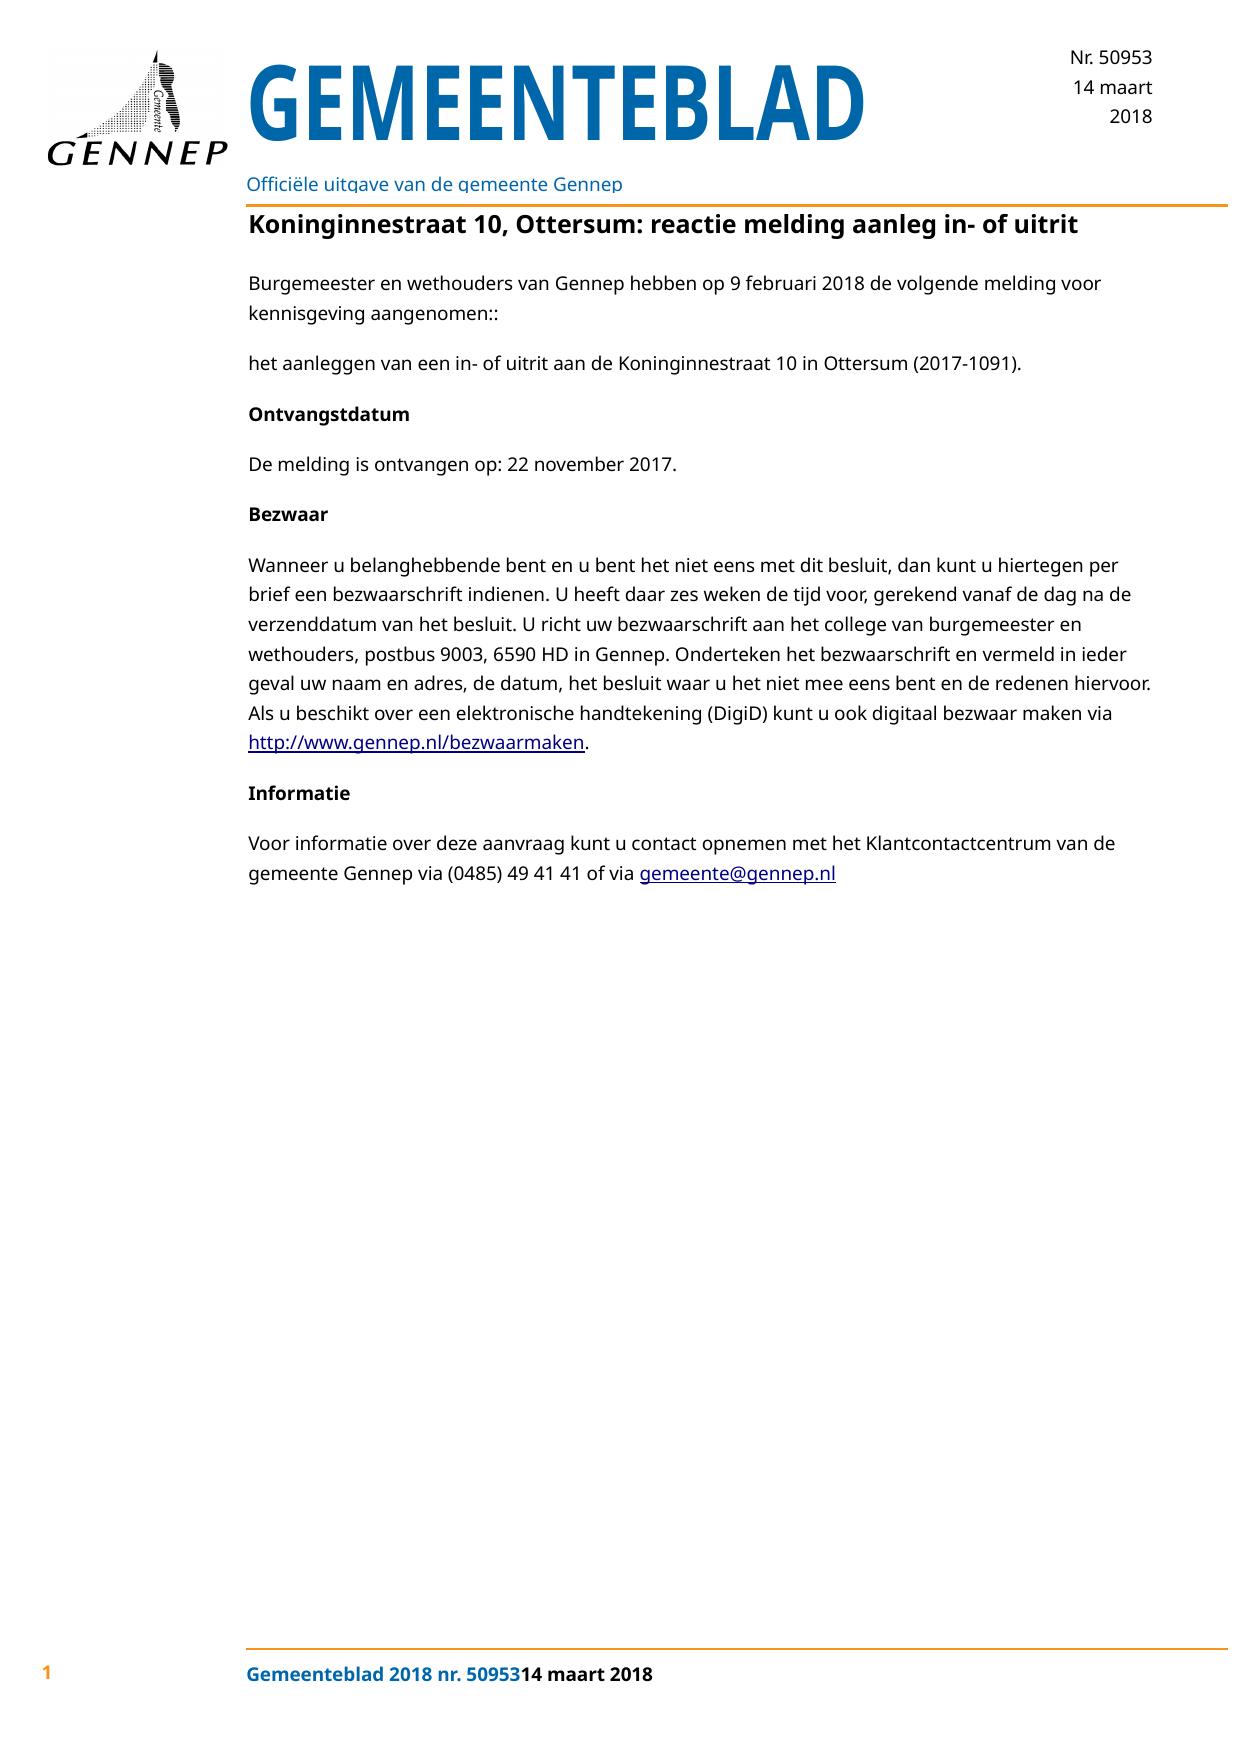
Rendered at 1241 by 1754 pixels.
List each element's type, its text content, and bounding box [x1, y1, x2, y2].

text Voor informatie over deze aanvraag kunt u contact opnemen met het Klantcontactcentrum van de gemeente Gennep via (0485) 49 41 41 of via gemeente@gennep.nl [248, 830, 1152, 886]
text Bezwaar [248, 502, 1152, 527]
text Informatie [248, 780, 1152, 806]
text het aanleggen van een in- of uitrit aan de Koninginnestraat 10 in Ottersum (2017-1091). [248, 350, 1152, 376]
text De melding is ontvangen op: 22 november 2017. [248, 451, 1152, 477]
text Ontvangstdatum [248, 401, 1152, 426]
text Wanneer u belanghebbende bent en u bent het niet eens met dit besluit, dan kunt u hiertegen per brief een bezwaarschrift indienen. U heeft daar zes weken de tijd voor, gerekend vanaf de dag na de verzenddatum van het besluit. U richt uw bezwaarschrift aan het college van burgemeester en wethouders, postbus 9003, 6590 HD in Gennep. Onderteken het bezwaarschrift en vermeld in ieder geval uw naam en adres, de datum, het besluit waar u het niet mee eens bent en de redenen hiervoor. Als u beschikt over een elektronische handtekening (DigiD) kunt u ook digitaal bezwaar maken via http://www.gennep.nl/bezwaarmaken. [248, 552, 1152, 755]
picture [41, 47, 231, 172]
text Burgemeester en wethouders van Gennep hebben op 9 februari 2018 de volgende melding voor kennisgeving aangenomen:: [248, 270, 1152, 326]
text Koninginnestraat 10, Ottersum: reactie melding aanleg in- of uitrit [248, 207, 1152, 241]
